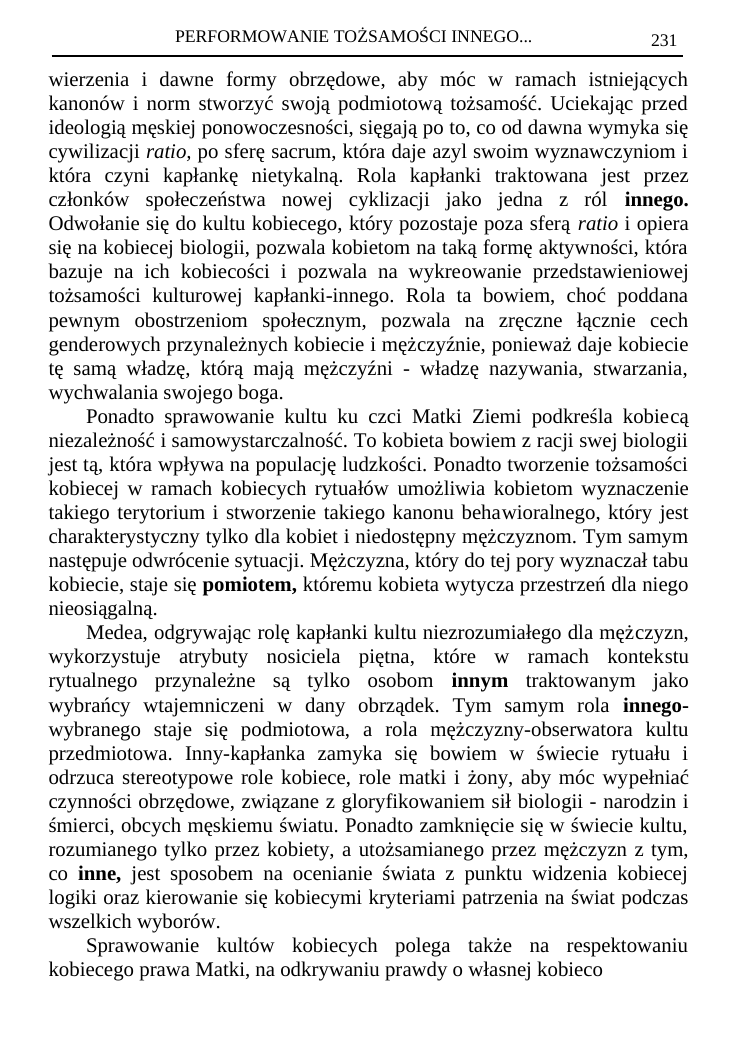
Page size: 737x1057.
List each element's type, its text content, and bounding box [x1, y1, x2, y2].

text 231 [651, 29, 684, 50]
text Ponadto sprawowanie kultu ku czci Matki Ziemi podkreśla kobie­cą niezależność i samowystarczalność. To kobieta bowiem z racji swej biologii jest tą, która wpływa na populację ludzkości. Ponadto tworzenie tożsamości kobiecej w ramach kobiecych rytuałów umożliwia kobie­tom wyznaczenie takiego terytorium i stworzenie takiego kanonu beha­wioralnego, który jest charakterystyczny tylko dla kobiet i niedostępny mężczyznom. Tym samym następuje odwrócenie sytuacji. Mężczyzna, który do tej pory wyznaczał tabu kobiecie, staje się pomiotem, któremu kobieta wytycza przestrzeń dla niego nieosiągalną. [48, 404, 689, 620]
text Medea, odgrywając rolę kapłanki kultu niezrozumiałego dla męż­czyzn, wykorzystuje atrybuty nosiciela piętna, które w ramach kontek­stu rytualnego przynależne są tylko osobom innym traktowanym jako wybrańcy wtajemniczeni w dany obrządek. Tym samym rola innego- wybranego staje się podmiotowa, a rola mężczyzny-obserwatora kultu przedmiotowa. Inny-kapłanka zamyka się bowiem w świecie rytuału i odrzuca stereotypowe role kobiece, role matki i żony, aby móc wy­pełniać czynności obrzędowe, związane z gloryfikowaniem sił biolo­gii - narodzin i śmierci, obcych męskiemu światu. Ponadto zamknięcie się w świecie kultu, rozumianego tylko przez kobiety, a utożsamiane­go przez mężczyzn z tym, co inne, jest sposobem na ocenianie świata z punktu widzenia kobiecej logiki oraz kierowanie się kobiecymi kryte­riami patrzenia na świat podczas wszelkich wyborów. [48, 620, 689, 933]
text wierzenia i dawne formy obrzędowe, aby móc w ramach istniejących kanonów i norm stworzyć swoją podmiotową tożsamość. Uciekając przed ideologią męskiej ponowoczesności, sięgają po to, co od dawna wymyka się cywilizacji ratio, po sferę sacrum, która daje azyl swoim wyznawczyniom i która czyni kapłankę nietykalną. Rola kapłanki trak­towana jest przez członków społeczeństwa nowej cyklizacji jako jedna z ról innego. Odwołanie się do kultu kobiecego, który pozostaje poza sferą ratio i opiera się na kobiecej biologii, pozwala kobietom na taką formę aktywności, która bazuje na ich kobiecości i pozwala na wykre­owanie przedstawieniowej tożsamości kulturowej kapłanki-innego. Rola ta bowiem, choć poddana pewnym obostrzeniom społecznym, pozwala na zręczne łącznie cech genderowych przynależnych kobiecie i męż­czyźnie, ponieważ daje kobiecie tę samą władzę, którą mają mężczyźni - władzę nazywania, stwarzania, wychwalania swojego boga. [48, 67, 689, 404]
text PERFORMOWANIE TOŻSAMOŚCI INNEGO... [175, 25, 558, 46]
text Sprawowanie kultów kobiecych polega także na respektowaniu kobiecego prawa Matki, na odkrywaniu prawdy o własnej kobieco­ [48, 933, 689, 981]
